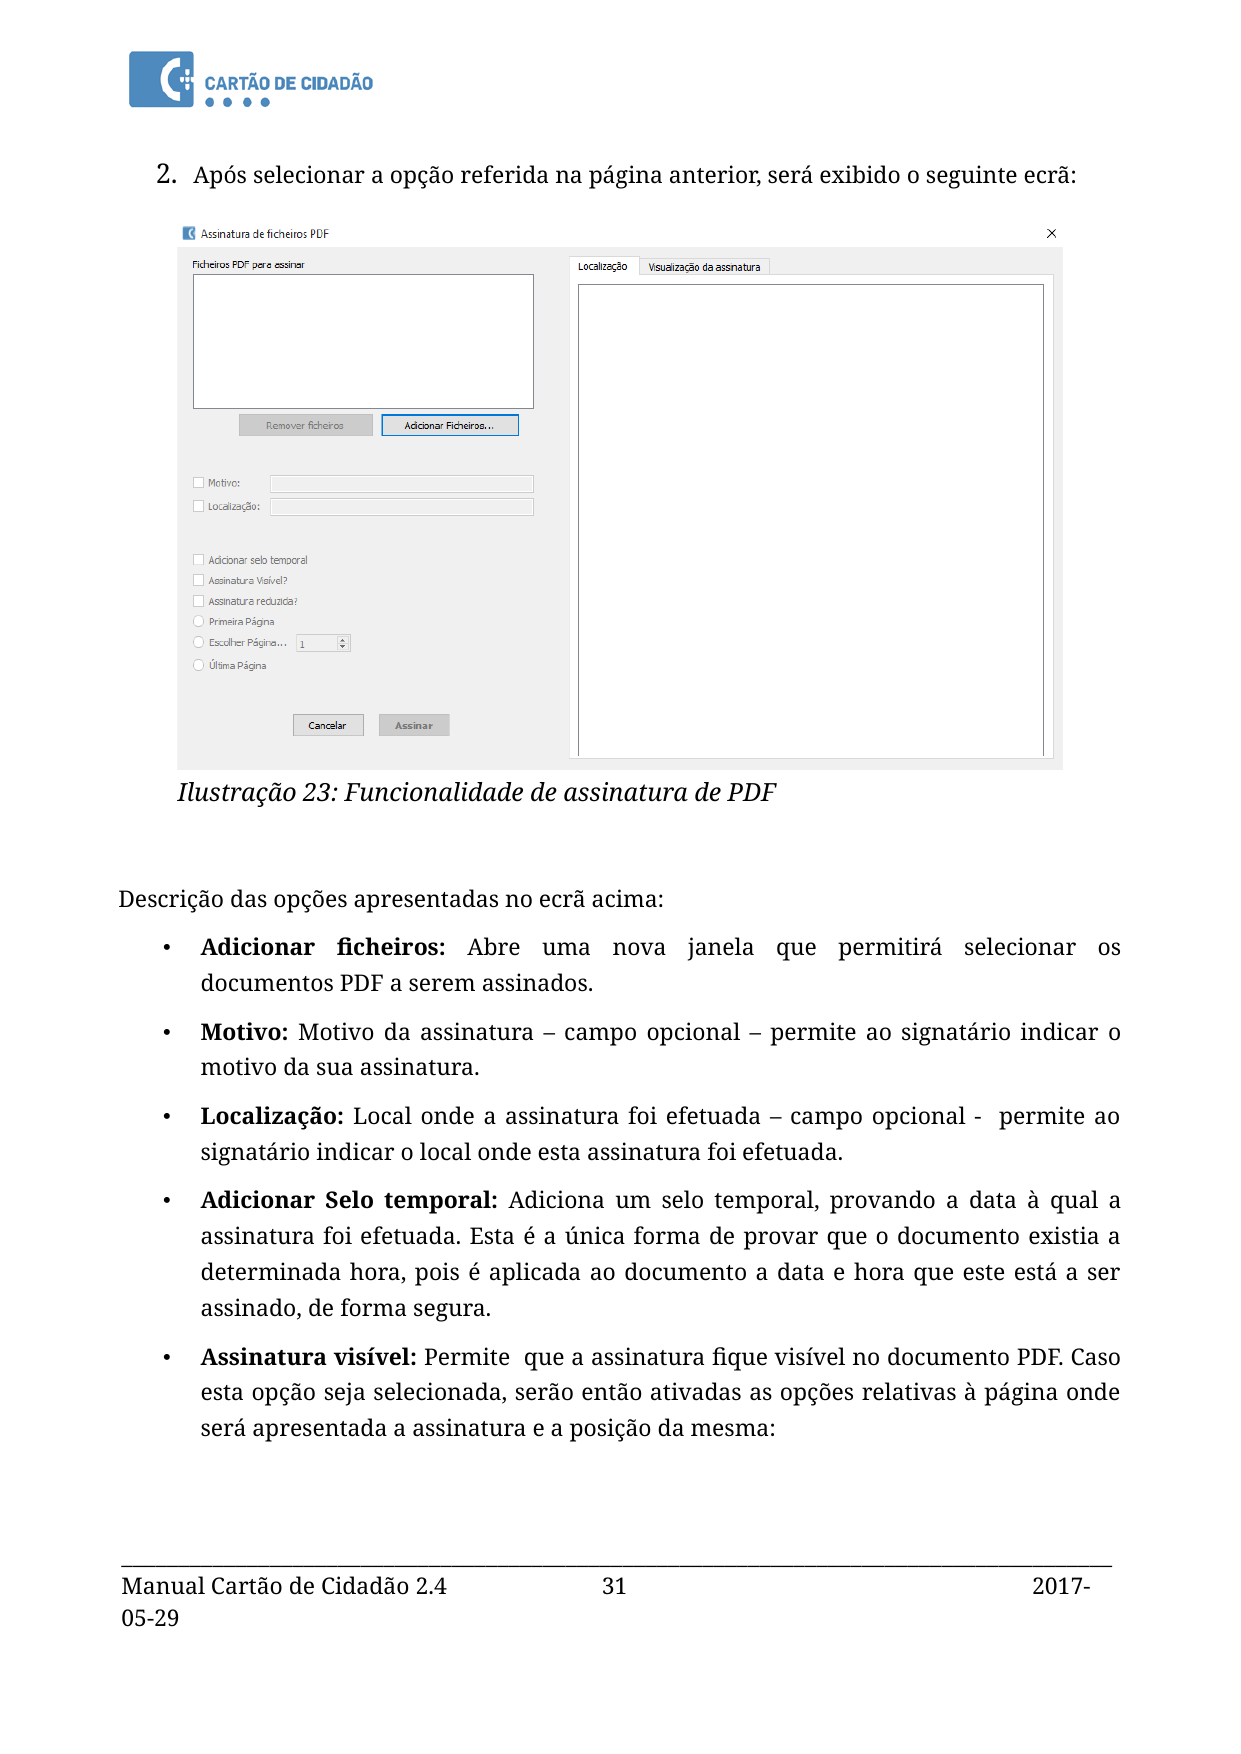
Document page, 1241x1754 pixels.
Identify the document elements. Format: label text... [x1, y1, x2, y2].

picture [127, 45, 420, 115]
text Ilustração 23: Funcionalidade de assinatura de PDF [177, 770, 1063, 809]
picture [177, 221, 1063, 770]
list Após selecionar a opção referida na página anterior, será exibido o seguinte ecrã: [156, 154, 1122, 191]
list Localização: Local onde a assinatura foi efetuada – campo opcional - permite ao signatário indicar o local onde esta assinatura foi efetuada. [163, 1100, 1122, 1167]
list Adicionar ficheiros: Abre uma nova janela que permitirá selecionar os documentos PDF a serem assinados. [163, 931, 1122, 998]
list Adicionar Selo temporal: Adiciona um selo temporal, provando a data à qual a assinatura foi efetuada. Esta é a única forma de provar que o documento existia a determinada hora, pois é aplicada ao documento a data e hora que este está a ser assinado, de forma segura. [163, 1184, 1122, 1323]
text Descrição das opções apresentadas no ecrã acima: [118, 883, 1122, 914]
list Motivo: Motivo da assinatura – campo opcional – permite ao signatário indicar o motivo da sua assinatura. [163, 1015, 1122, 1083]
list Assinatura visível: Permite que a assinatura fique visível no documento PDF. Caso esta opção seja selecionada, serão então ativadas as opções relativas à página onde será apresentada a assinatura e a posição da mesma: [163, 1340, 1122, 1443]
